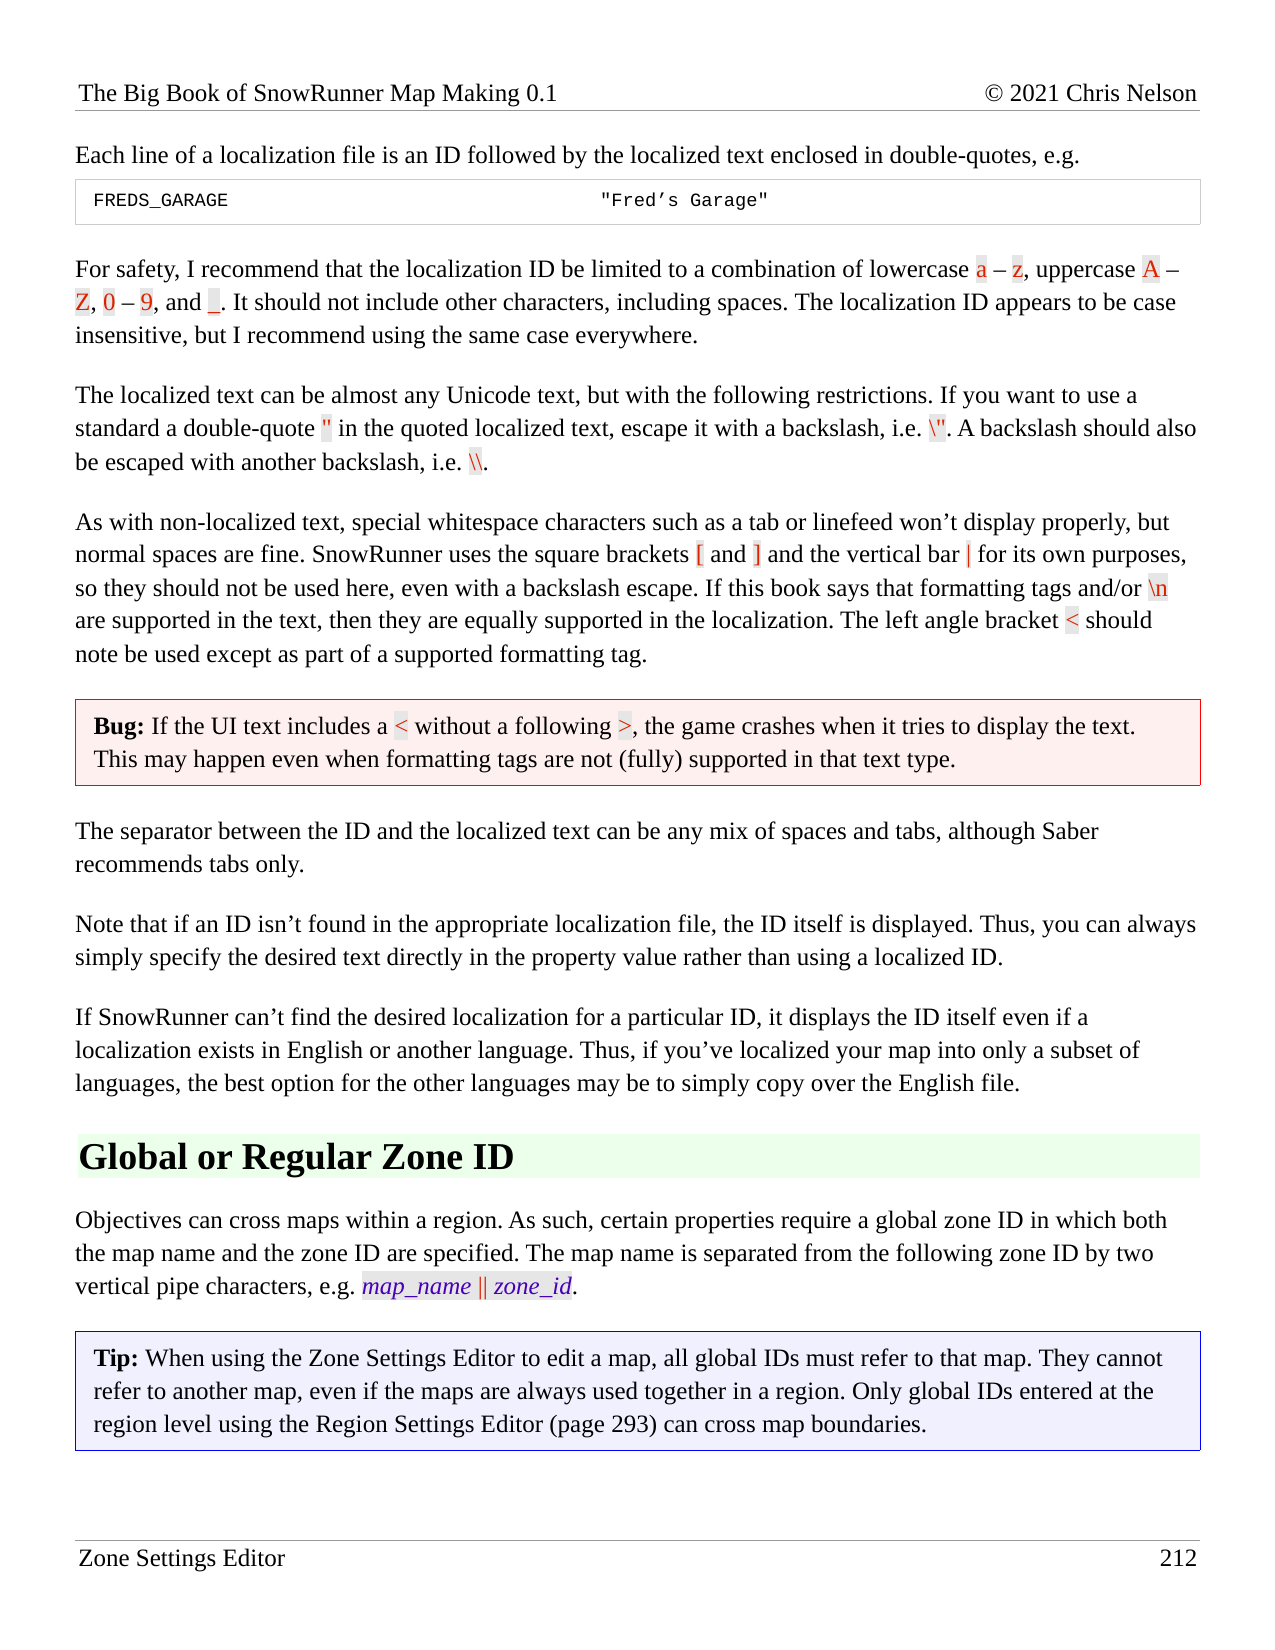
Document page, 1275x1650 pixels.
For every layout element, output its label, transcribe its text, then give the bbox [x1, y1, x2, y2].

text The localized text can be almost any Unicode text, but with the following restrictions. If you want to use a standard a double-quote " in the quoted localized text, escape it with a backslash, i.e. \". A backslash should also be escaped with another backslash, i.e. \\. [75, 381, 1200, 475]
text Each line of a localization file is an ID followed by the localized text enclosed in double-quotes, e.g. [75, 140, 1200, 169]
list If the UI text includes a < without a following >, the game crashes when it tries to display the text. This may happen even when formatting tags are not (fully) supported in that text type. [76, 700, 1200, 785]
text FREDS_GARAGE "Fred’s Garage" [76, 180, 1200, 224]
list When using the Zone Settings Editor to edit a map, all global IDs must refer to that map. They cannot refer to another map, even if the maps are always used together in a region. Only global IDs entered at the region level using the Region Settings Editor (page 293) can cross map boundaries. [76, 1332, 1200, 1450]
text If SnowRunner can’t find the desired localization for a particular ID, it displays the ID itself even if a localization exists in English or another language. Thus, if you’ve localized your map into only a subset of languages, the best option for the other languages may be to simply copy over the English file. [75, 1002, 1200, 1097]
text The separator between the ID and the localized text can be any mix of spaces and tabs, although Saber recommends tabs only. [75, 816, 1200, 878]
text As with non-localized text, special whitespace characters such as a tab or linefeed won’t display properly, but normal spaces are fine. SnowRunner uses the square brackets [ and ] and the vertical bar | for its own purposes, so they should not be used here, even with a backslash escape. If this book says that formatting tags and/or \n are supported in the text, then they are equally supported in the localization. The left angle bracket < should note be used except as part of a supported formatting tag. [75, 507, 1200, 667]
text For safety, I recommend that the localization ID be limited to a combination of lowercase a – z, uppercase A – Z, 0 – 9, and _. It should not include other characters, including spaces. The localization ID appears to be case insensitive, but I recommend using the same case everywhere. [75, 254, 1200, 349]
text Note that if an ID isn’t found in the appropriate localization file, the ID itself is displayed. Thus, you can always simply specify the desired text directly in the property value rather than using a localized ID. [75, 909, 1200, 971]
text Objectives can cross maps within a region. As such, certain properties require a global zone ID in which both the map name and the zone ID are specified. The map name is separated from the following zone ID by two vertical pipe characters, e.g. map_name || zone_id. [75, 1205, 1200, 1300]
subtitle Global or Regular Zone ID [78, 1134, 1200, 1178]
